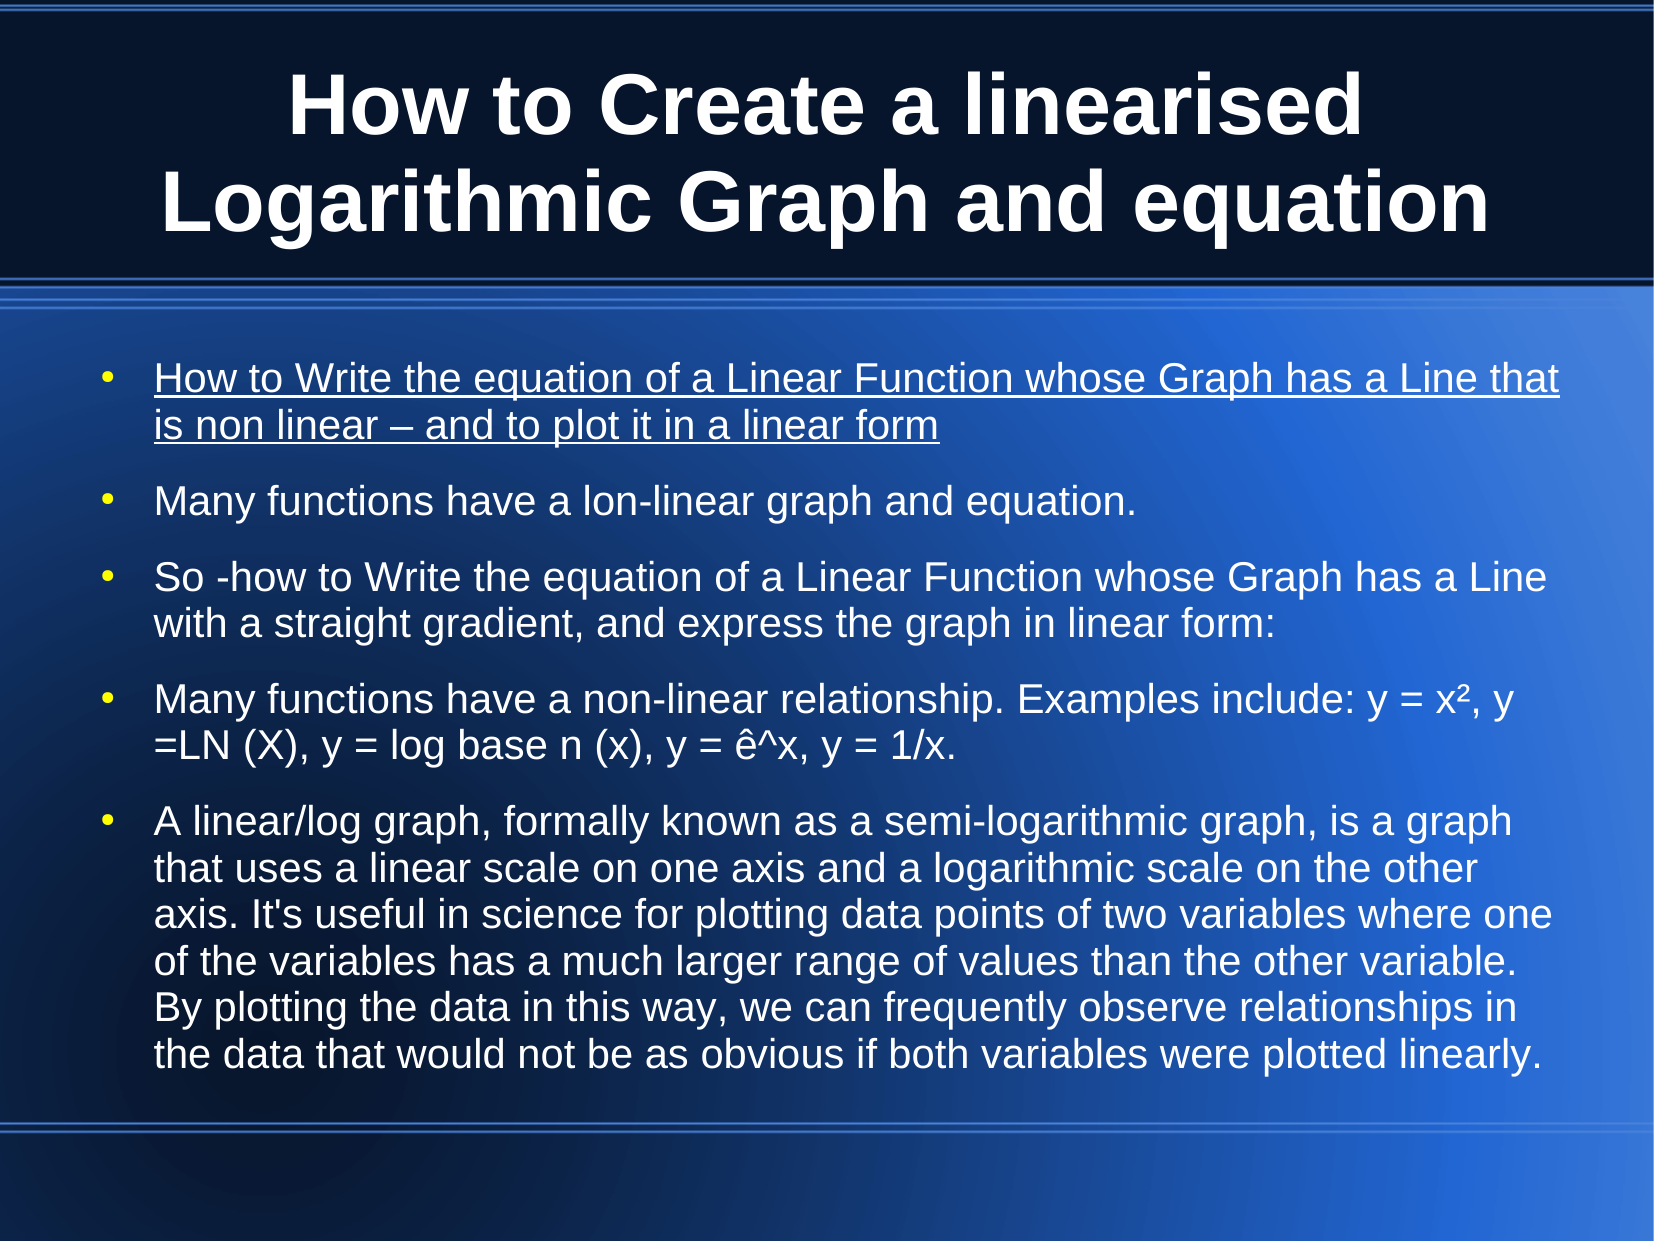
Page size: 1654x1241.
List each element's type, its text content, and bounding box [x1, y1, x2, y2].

title How to Create a linearised Logarithmic Graph and equation [82, 49, 1571, 257]
picture [0, 0, 1654, 1241]
list How to Write the equation of a Linear Function whose Graph has a Line that is non linear – and to plot it in a linear form Many functions have a lon-linear graph and equation. So -how to Write the equation of a Linear Function whose Graph has a Line with a straight gradient, and express the graph in linear form: Many functions have a non-linear relationship. Examples include: y = x², y =LN (X), y = log base n (x), y = ê^x, y = 1/x. A linear/log graph, formally known as a semi-logarithmic graph, is a graph that uses a linear scale on one axis and a logarithmic scale on the other axis. It's useful in science for plotting data points of two variables where one of the variables has a much larger range of values than the other variable. By plotting the data in this way, we can frequently observe relationships in the data that would not be as obvious if both variables were plotted linearly. [82, 355, 1571, 1081]
